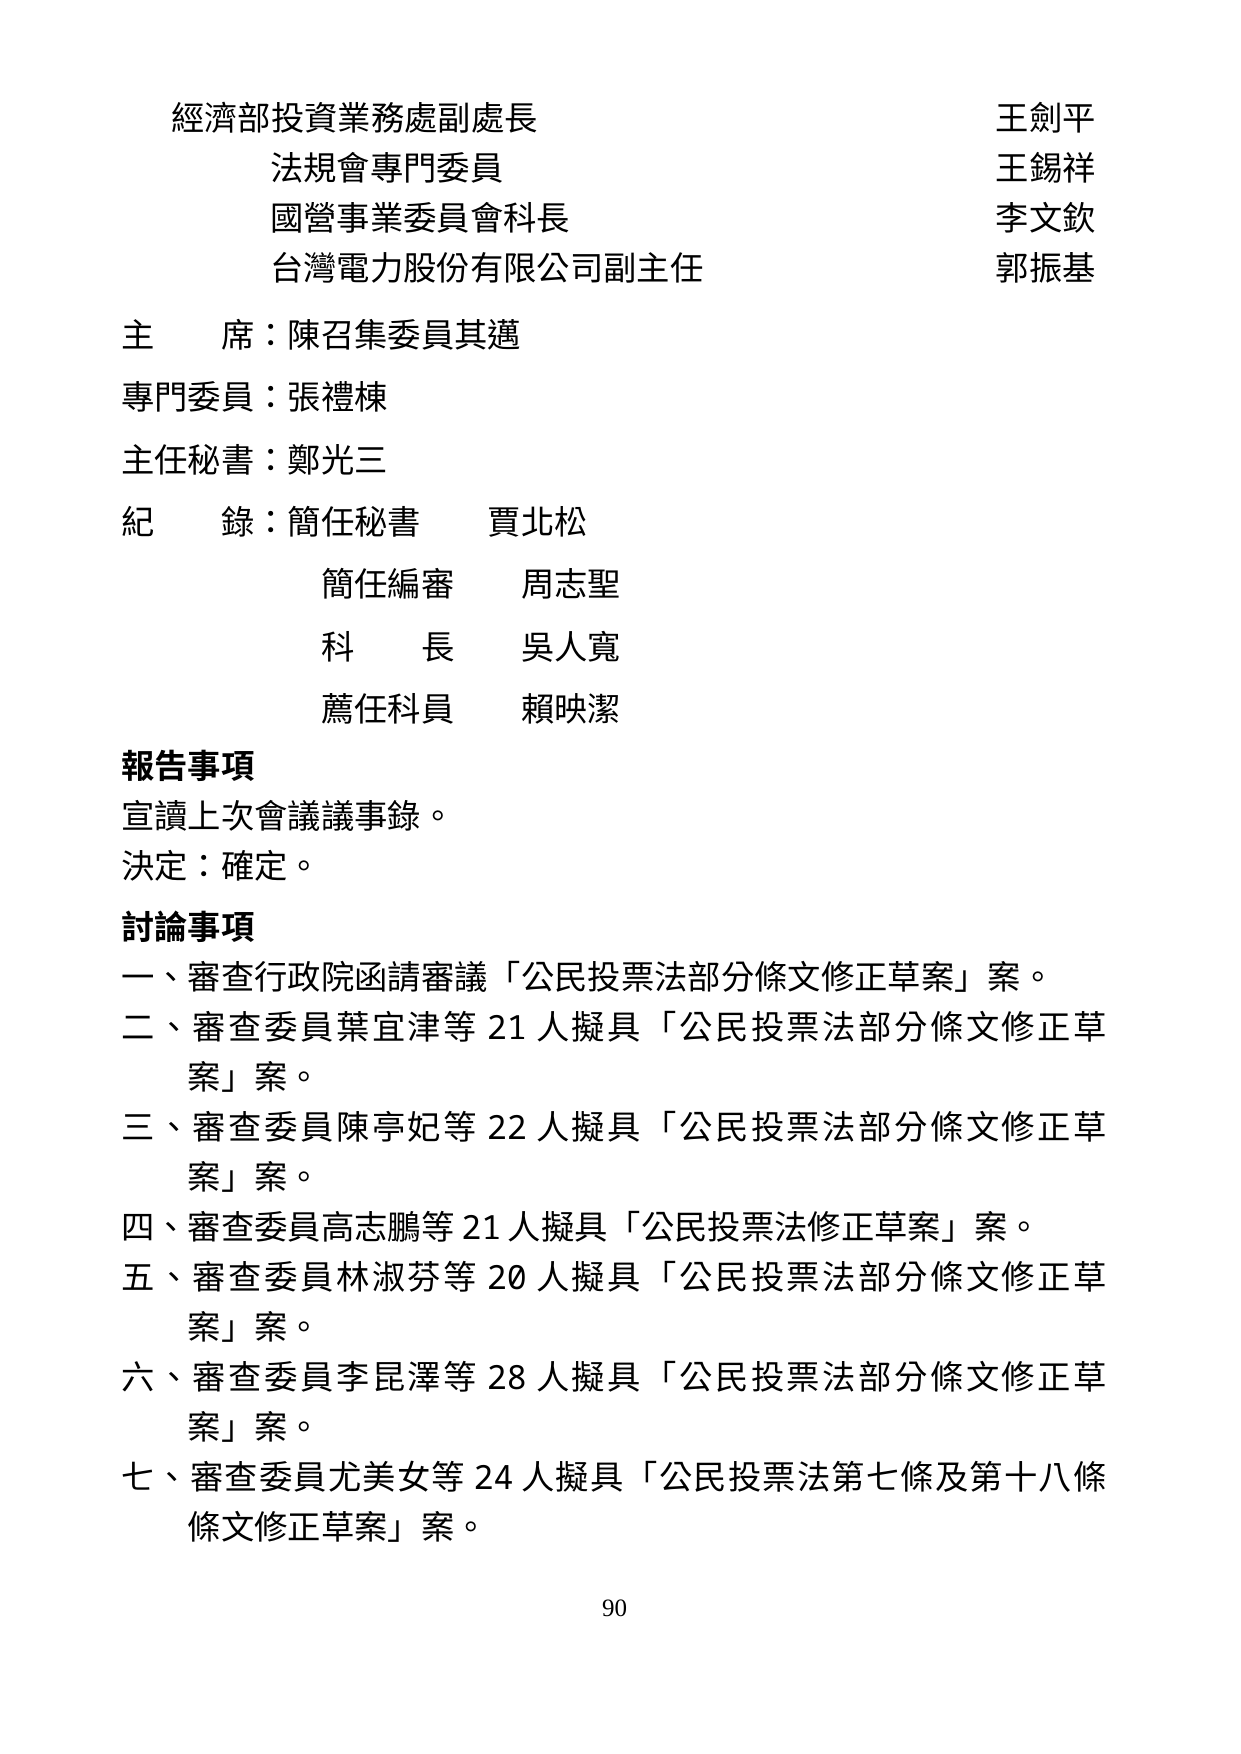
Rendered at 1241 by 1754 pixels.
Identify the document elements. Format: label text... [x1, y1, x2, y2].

text 主 席：陳召集委員其邁 [121, 291, 1051, 353]
text 七、審查委員尤美女等24人擬具「公民投票法第七條及第十八條條文修正草案」案。 [121, 1449, 1107, 1549]
text 經濟部投資業務處副處長 王劍平 [171, 91, 1107, 141]
text 主任秘書：鄭光三 [121, 416, 1219, 478]
text 專門委員：張禮棟 [121, 353, 1219, 416]
text 宣讀上次會議議事錄。 [121, 789, 1107, 839]
text 四、審查委員高志鵬等21人擬具「公民投票法修正草案」案。 [121, 1199, 1107, 1249]
text 國營事業委員會科長 李文欽 [270, 191, 1107, 241]
text 三、審查委員陳亭妃等22人擬具「公民投票法部分條文修正草案」案。 [121, 1099, 1107, 1199]
text 紀 錄：簡任秘書 賈北松 [121, 478, 1219, 541]
text 討論事項 [121, 899, 1107, 949]
text 決定：確定。 [121, 839, 1107, 889]
text 科 長 吳人寬 [121, 603, 1107, 666]
text 二、審查委員葉宜津等21人擬具「公民投票法部分條文修正草案」案。 [121, 999, 1107, 1099]
text 台灣電力股份有限公司副主任 郭振基 [270, 241, 1107, 291]
text 法規會專門委員 王錫祥 [270, 141, 1107, 191]
text 六、審查委員李昆澤等28人擬具「公民投票法部分條文修正草案」案。 [121, 1349, 1107, 1449]
text 一、審查行政院函請審議「公民投票法部分條文修正草案」案。 [121, 949, 1107, 999]
text 報告事項 [121, 739, 1107, 789]
text 五、審查委員林淑芬等20人擬具「公民投票法部分條文修正草案」案。 [121, 1249, 1107, 1349]
text 薦任科員 賴映潔 [121, 666, 1107, 728]
text 簡任編審 周志聖 [121, 541, 1219, 603]
